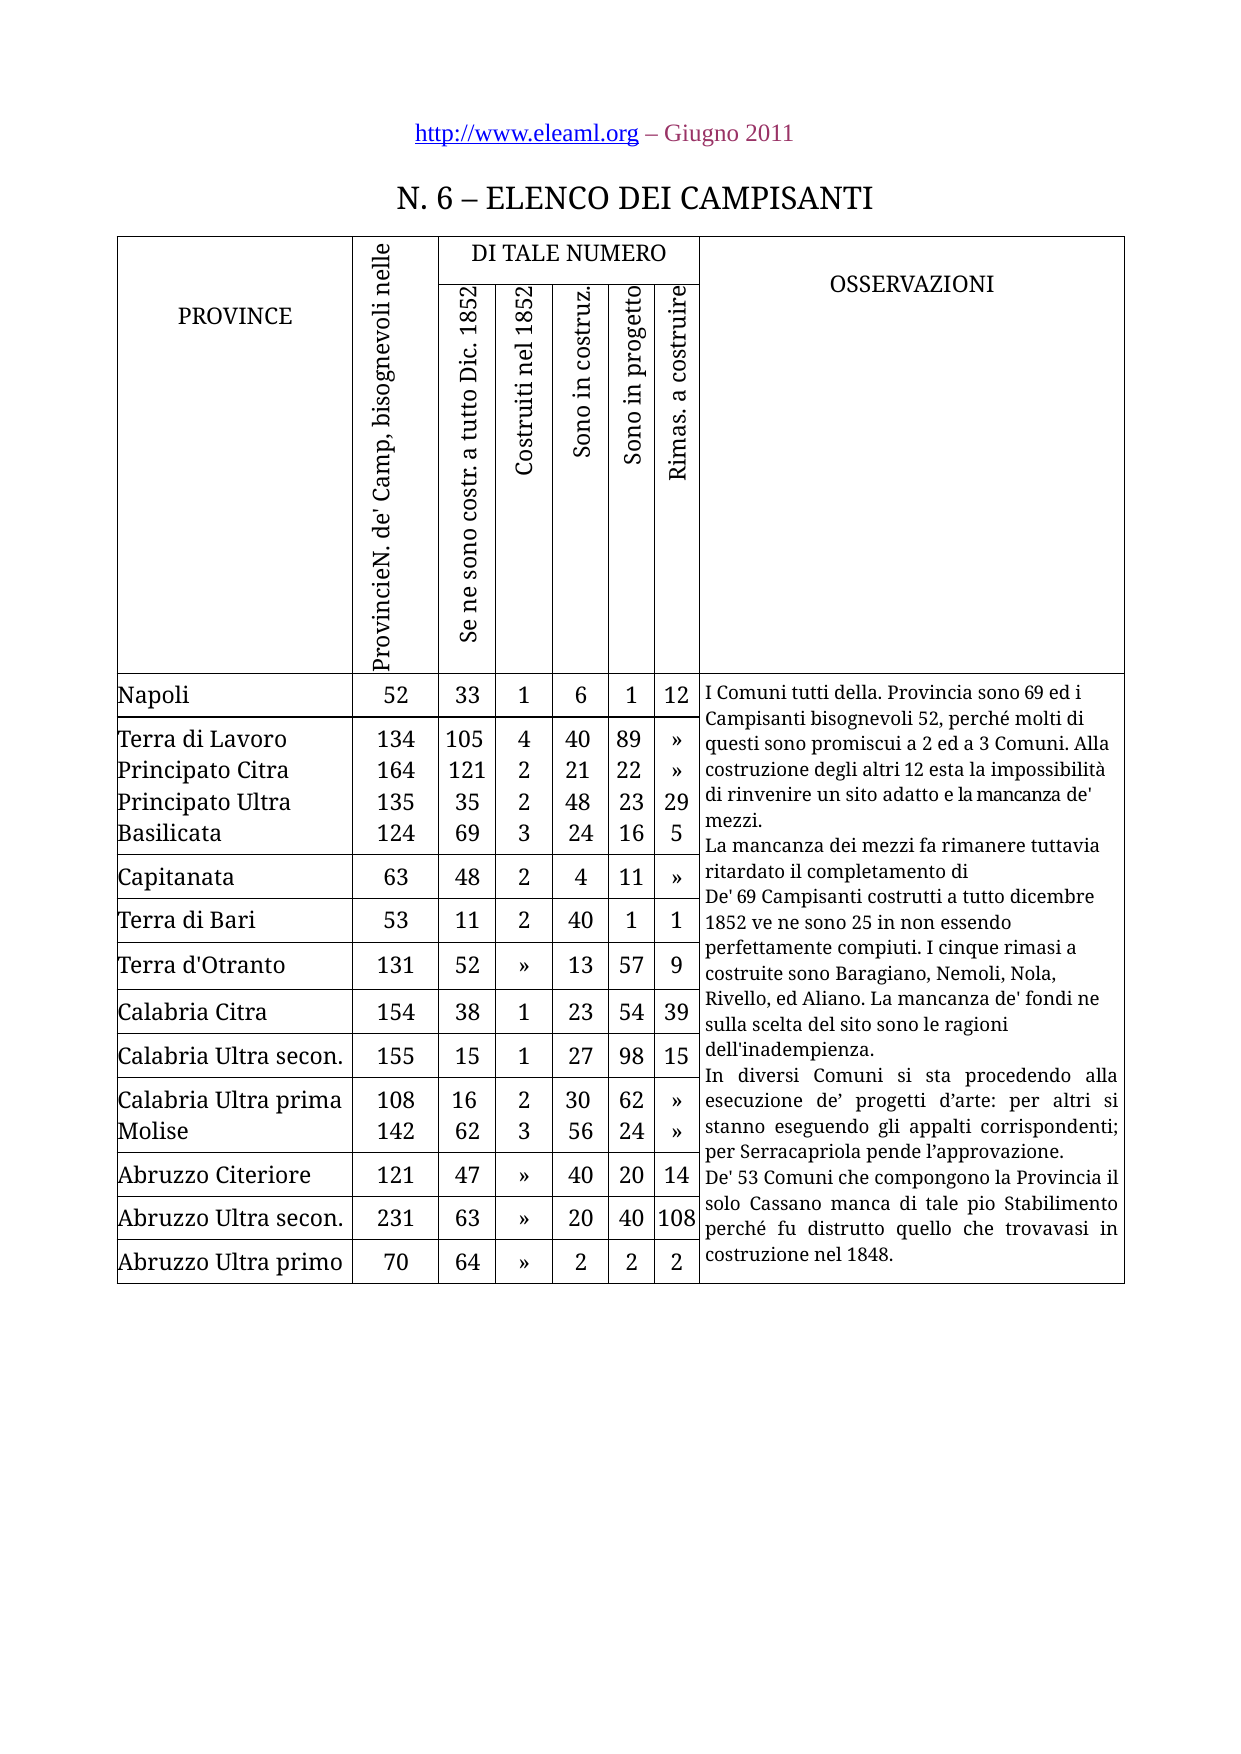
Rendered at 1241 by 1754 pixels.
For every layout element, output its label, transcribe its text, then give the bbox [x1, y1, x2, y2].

table_cell 2 [655, 1240, 699, 1283]
table_cell 15 [439, 1034, 495, 1077]
table_cell 52 [353, 674, 438, 716]
table_cell 57 [609, 943, 654, 989]
table_cell Abruzzo Citeriore [118, 1153, 352, 1196]
table_cell » [655, 855, 699, 898]
table_cell 12 [655, 674, 699, 716]
table_cell 11 [439, 899, 495, 942]
table_cell 231 [353, 1197, 438, 1239]
table_cell 108 [655, 1197, 699, 1239]
table_cell 62 24 [609, 1078, 654, 1152]
table_cell 63 [353, 855, 438, 898]
table_cell Rimas. a costruire [655, 285, 699, 673]
table_cell Terra di Bari [118, 899, 352, 942]
text N. 6 – ELENCO DEI CAMPISANTI [118, 176, 1122, 219]
table_cell 20 [609, 1153, 654, 1196]
table_cell 16 62 [439, 1078, 495, 1152]
table_cell 48 [439, 855, 495, 898]
table_cell 1 [609, 674, 654, 716]
table_header N. de' Camp, bisognevoli nelle Provincie [353, 237, 438, 673]
table_cell 54 [609, 990, 654, 1033]
table_cell 108 142 [353, 1078, 438, 1152]
table_cell 154 [353, 990, 438, 1033]
table_cell 134 164 135 124 [353, 718, 438, 854]
table_cell 63 [439, 1197, 495, 1239]
table_cell 155 [353, 1034, 438, 1077]
table_cell 1 [655, 899, 699, 942]
table_cell 131 [353, 943, 438, 989]
table_cell 98 [609, 1034, 654, 1077]
table_cell Calabria Ultra prima Molise [118, 1078, 352, 1152]
table_cell 6 [553, 674, 608, 716]
table_cell 2 [609, 1240, 654, 1283]
table_cell Calabria Citra [118, 990, 352, 1033]
table_cell 13 [553, 943, 608, 989]
table_cell 2 [553, 1240, 608, 1283]
table_cell 40 [553, 1153, 608, 1196]
table_cell 52 [439, 943, 495, 989]
table_cell 14 [655, 1153, 699, 1196]
table_cell Terra d'Otranto [118, 943, 352, 989]
table_cell 39 [655, 990, 699, 1033]
table_cell 40 21 48 24 [553, 718, 608, 854]
table_cell Calabria Ultra secon. [118, 1034, 352, 1077]
table_header OSSERVAZIONI [700, 237, 1124, 673]
table_header DI TALE NUMERO [439, 237, 699, 284]
table_cell 40 [553, 899, 608, 942]
table_cell » [496, 1197, 552, 1239]
table_cell 30 56 [553, 1078, 608, 1152]
table_cell 2 [496, 855, 552, 898]
table_cell 121 [353, 1153, 438, 1196]
table_cell 89 22 23 16 [609, 718, 654, 854]
table_cell Napoli [118, 674, 352, 716]
table_cell Abruzzo Ultra primo [118, 1240, 352, 1283]
table_cell Sono in costruz. [553, 285, 608, 673]
table_cell 1 [496, 674, 552, 716]
table_cell » [496, 943, 552, 989]
table_cell 4 [553, 855, 608, 898]
table_cell 11 [609, 855, 654, 898]
table_cell 40 [609, 1197, 654, 1239]
table_cell 27 [553, 1034, 608, 1077]
table_cell 53 [353, 899, 438, 942]
table_cell » » [655, 1078, 699, 1152]
table_cell Terra di Lavoro Principato Citra Principato Ultra Basilicata [118, 718, 352, 854]
table_cell » [496, 1240, 552, 1283]
table_cell 105 121 35 69 [439, 718, 495, 854]
table_cell Costruiti nel 1852 [496, 285, 552, 673]
table_cell 4 2 2 3 [496, 718, 552, 854]
table_cell 1 [609, 899, 654, 942]
table_cell » [496, 1153, 552, 1196]
table_cell 2 [496, 899, 552, 942]
table_cell 1 [496, 1034, 552, 1077]
table_cell 9 [655, 943, 699, 989]
table_cell Capitanata [118, 855, 352, 898]
table_cell I Comuni tutti della. Provincia sono 69 ed i Campisanti bisognevoli 52, perché molti di questi sono promiscui a 2 ed a 3 Comuni. Alla costruzione degli altri 12 esta la impossibilità di rinvenire un sito adatto e la mancanza de' mezzi. La mancanza dei mezzi fa rimanere tuttavia ritardato il completamento di De' 69 Campisanti costrutti a tutto dicembre 1852 ve ne sono 25 in non essendo perfettamente compiuti. I cinque rimasi a costruite sono Baragiano, Nemoli, Nola, Rivello, ed Aliano. La mancanza de' fondi ne sulla scelta del sito sono le ragioni dell'inadempienza. In diversi Comuni si sta procedendo alla esecuzione de’ progetti d’arte: per altri si stanno eseguendo gli appalti corrispondenti; per Serracapriola pende l’approvazione. De' 53 Comuni che compongono la Provincia il solo Cassano manca di tale pio Stabilimento perché fu distrutto quello che trovavasi in costruzione nel 1848. [700, 674, 1124, 1283]
table_cell » » 29 5 [655, 718, 699, 854]
table_cell 23 [553, 990, 608, 1033]
table_cell 70 [353, 1240, 438, 1283]
table_header PROVINCE [118, 237, 352, 673]
table_cell 33 [439, 674, 495, 716]
table_cell Se ne sono costr. a tutto Dic. 1852 [439, 285, 495, 673]
table_cell 2 3 [496, 1078, 552, 1152]
table_cell 64 [439, 1240, 495, 1283]
table_cell 15 [655, 1034, 699, 1077]
table_cell Abruzzo Ultra secon. [118, 1197, 352, 1239]
table_cell 38 [439, 990, 495, 1033]
table_cell 1 [496, 990, 552, 1033]
table_cell Sono in progetto [609, 285, 654, 673]
table_cell 47 [439, 1153, 495, 1196]
table_cell 20 [553, 1197, 608, 1239]
